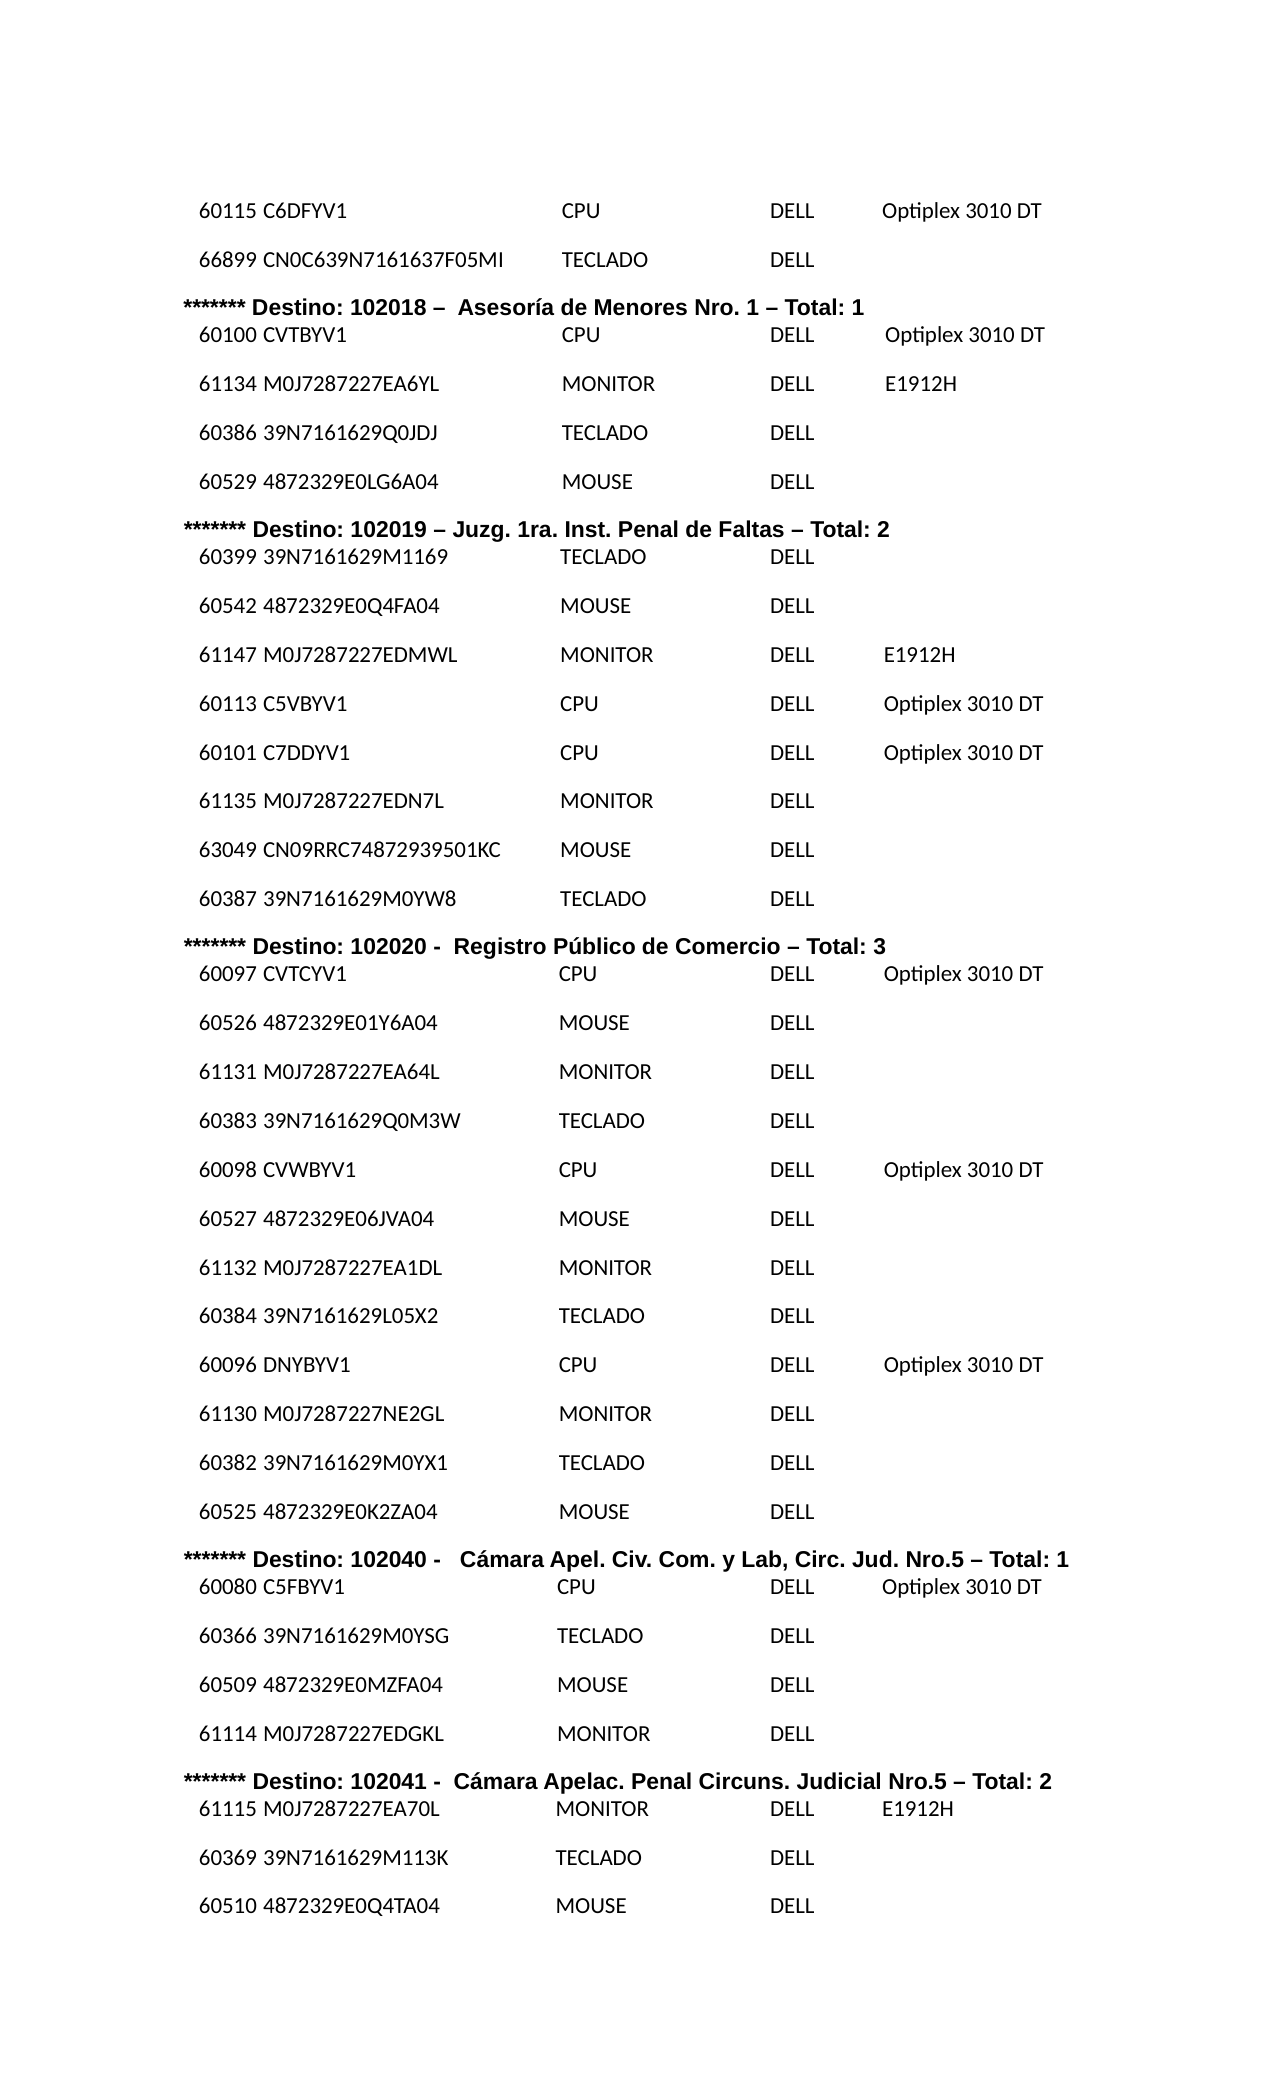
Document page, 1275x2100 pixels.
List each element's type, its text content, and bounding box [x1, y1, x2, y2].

table_cell 60526 [174, 1009, 260, 1057]
table_cell [879, 1670, 1275, 1719]
table_cell DELL [767, 1302, 880, 1350]
subtitle ******* Destino: 102040 - Cámara Apel. Civ. Com. y Lab, Circ. Jud. Nro.5 – Total: 1 [177, 1546, 1225, 1572]
table_cell Optiplex 3010 DT [879, 197, 1275, 245]
table_cell 39N7161629Q0JDJ [260, 418, 558, 467]
table_header 60399 [174, 542, 260, 591]
table_cell CPU [555, 1155, 767, 1204]
table_header CPU [555, 960, 767, 1008]
table_header C5FBYV1 [260, 1572, 554, 1621]
table_cell TECLADO [552, 1843, 767, 1892]
table_cell 60113 [174, 689, 260, 738]
table_header Optiplex 3010 DT [880, 960, 1275, 1008]
table_cell MOUSE [555, 1009, 767, 1057]
table_cell [879, 1621, 1275, 1670]
table_cell MONITOR [557, 787, 767, 836]
table_header Optiplex 3010 DT [882, 321, 1275, 369]
table_cell [880, 884, 1275, 933]
table_cell [880, 1106, 1275, 1155]
table_cell [880, 1399, 1275, 1448]
table_cell DELL [767, 1621, 879, 1670]
table_cell E1912H [880, 640, 1275, 689]
table_cell 60383 [174, 1106, 260, 1155]
table_cell DELL [767, 787, 880, 836]
table_cell 60529 [174, 467, 260, 516]
table_cell DELL [767, 197, 879, 245]
table_cell 60115 [174, 197, 260, 245]
table_header 60080 [174, 1572, 260, 1621]
table_cell DELL [767, 1448, 880, 1497]
table_cell CPU [559, 197, 767, 245]
table_cell MOUSE [555, 1204, 767, 1253]
table_cell 61114 [174, 1719, 260, 1768]
table_cell DELL [767, 1106, 880, 1155]
table_cell DELL [767, 738, 880, 787]
table_cell [880, 787, 1275, 836]
subtitle ******* Destino: 102019 – Juzg. 1ra. Inst. Penal de Faltas – Total: 2 [177, 516, 1225, 542]
table_header CPU [554, 1572, 767, 1621]
table_cell 4872329E0K2ZA04 [260, 1497, 555, 1546]
table_cell DELL [767, 1670, 879, 1719]
table_cell CN0C639N7161637F05MI [260, 245, 558, 294]
table_cell [879, 1843, 1275, 1892]
table_cell CPU [557, 689, 767, 738]
table_header MONITOR [552, 1794, 767, 1843]
table_cell [879, 1719, 1275, 1768]
table_header DELL [767, 542, 880, 591]
table_cell 60096 [174, 1350, 260, 1399]
table_cell TECLADO [559, 418, 767, 467]
table_cell 60384 [174, 1302, 260, 1350]
table_cell M0J7287227EDN7L [260, 787, 557, 836]
table_header [880, 542, 1275, 591]
table_cell C7DDYV1 [260, 738, 557, 787]
table_cell [260, 148, 558, 197]
table_cell 4872329E01Y6A04 [260, 1009, 555, 1057]
table_cell DELL [767, 370, 882, 418]
table_cell 60101 [174, 738, 260, 787]
table_cell 39N7161629M0YSG [260, 1621, 554, 1670]
table_cell [880, 1009, 1275, 1057]
table_cell 60527 [174, 1204, 260, 1253]
table_cell C5VBYV1 [260, 689, 557, 738]
table_cell 60382 [174, 1448, 260, 1497]
table_cell 61135 [174, 787, 260, 836]
table_cell TECLADO [555, 1302, 767, 1350]
table_cell 61131 [174, 1057, 260, 1106]
table_cell MONITOR [555, 1253, 767, 1302]
table_cell E1912H [882, 370, 1275, 418]
table_cell 60525 [174, 1497, 260, 1546]
table_cell 60366 [174, 1621, 260, 1670]
table_cell [880, 1497, 1275, 1546]
table_cell DELL [767, 836, 880, 884]
table_cell 60510 [174, 1892, 260, 1941]
table_cell [174, 148, 260, 197]
table_cell CVWBYV1 [260, 1155, 555, 1204]
table_cell DELL [767, 591, 880, 640]
table_cell DELL [767, 1843, 879, 1892]
table_cell DELL [767, 689, 880, 738]
table_header 61115 [174, 1794, 260, 1843]
table_cell M0J7287227EA64L [260, 1057, 555, 1106]
table_cell M0J7287227EA6YL [260, 370, 558, 418]
table_cell DNYBYV1 [260, 1350, 555, 1399]
table_cell TECLADO [554, 1621, 767, 1670]
table_cell DELL [767, 640, 880, 689]
table_cell [880, 1057, 1275, 1106]
table_cell Optiplex 3010 DT [880, 1155, 1275, 1204]
table_cell DELL [767, 1009, 880, 1057]
table_cell Optiplex 3010 DT [880, 689, 1275, 738]
table_cell 39N7161629Q0M3W [260, 1106, 555, 1155]
table_cell MONITOR [557, 640, 767, 689]
table_cell [880, 1253, 1275, 1302]
table_cell DELL [767, 1253, 880, 1302]
table_cell CPU [555, 1350, 767, 1399]
table_cell [767, 148, 879, 197]
table_cell MOUSE [557, 591, 767, 640]
table_cell DELL [767, 1204, 880, 1253]
table_cell MOUSE [559, 467, 767, 516]
table_cell 4872329E0Q4TA04 [260, 1892, 552, 1941]
table_header DELL [767, 1794, 879, 1843]
table_cell TECLADO [559, 245, 767, 294]
table_cell DELL [767, 1497, 880, 1546]
table_header DELL [767, 1572, 879, 1621]
table_cell DELL [767, 1057, 880, 1106]
table_cell 61132 [174, 1253, 260, 1302]
table_cell 61130 [174, 1399, 260, 1448]
table_header E1912H [879, 1794, 1275, 1843]
table_cell M0J7287227EDMWL [260, 640, 557, 689]
table_cell TECLADO [557, 884, 767, 933]
table_cell 4872329E06JVA04 [260, 1204, 555, 1253]
table_cell DELL [767, 1399, 880, 1448]
table_cell 39N7161629M0YW8 [260, 884, 557, 933]
table_cell DELL [767, 245, 879, 294]
table_cell 39N7161629M113K [260, 1843, 552, 1892]
table_cell [882, 418, 1275, 467]
table_cell [882, 467, 1275, 516]
table_cell DELL [767, 1892, 879, 1941]
table_header TECLADO [557, 542, 767, 591]
table_header M0J7287227EA70L [260, 1794, 552, 1843]
table_cell 4872329E0LG6A04 [260, 467, 558, 516]
table_header 39N7161629M1169 [260, 542, 557, 591]
table_cell DELL [767, 884, 880, 933]
table_cell 39N7161629M0YX1 [260, 1448, 555, 1497]
table_cell DELL [767, 418, 882, 467]
subtitle ******* Destino: 102041 - Cámara Apelac. Penal Circuns. Judicial Nro.5 – Total: 2 [177, 1768, 1225, 1794]
table_header CPU [559, 321, 767, 369]
table_cell DELL [767, 467, 882, 516]
table_cell [879, 148, 1275, 197]
table_cell Optiplex 3010 DT [880, 738, 1275, 787]
table_header DELL [767, 321, 882, 369]
table_header CVTBYV1 [260, 321, 558, 369]
table_cell 60387 [174, 884, 260, 933]
table_cell DELL [767, 1350, 880, 1399]
table_cell 61147 [174, 640, 260, 689]
table_cell TECLADO [555, 1106, 767, 1155]
table_cell [879, 1892, 1275, 1941]
subtitle ******* Destino: 102018 – Asesoría de Menores Nro. 1 – Total: 1 [177, 294, 1225, 321]
table_header 60097 [174, 960, 260, 1008]
table_cell 63049 [174, 836, 260, 884]
table_cell [880, 1204, 1275, 1253]
table_cell M0J7287227NE2GL [260, 1399, 555, 1448]
table_cell MONITOR [559, 370, 767, 418]
table_cell MOUSE [555, 1497, 767, 1546]
table_cell CPU [557, 738, 767, 787]
table_cell 4872329E0MZFA04 [260, 1670, 554, 1719]
table_cell DELL [767, 1155, 880, 1204]
table_cell MONITOR [555, 1399, 767, 1448]
table_header CVTCYV1 [260, 960, 555, 1008]
table_cell 61134 [174, 370, 260, 418]
table_cell 60386 [174, 418, 260, 467]
table_cell 60369 [174, 1843, 260, 1892]
table_cell 60509 [174, 1670, 260, 1719]
table_cell 60542 [174, 591, 260, 640]
table_cell M0J7287227EA1DL [260, 1253, 555, 1302]
table_cell 4872329E0Q4FA04 [260, 591, 557, 640]
table_header Optiplex 3010 DT [879, 1572, 1275, 1621]
table_cell 60098 [174, 1155, 260, 1204]
subtitle ******* Destino: 102020 - Registro Público de Comercio – Total: 3 [177, 933, 1225, 959]
table_cell MONITOR [554, 1719, 767, 1768]
table_header 60100 [174, 321, 260, 369]
table_cell [880, 591, 1275, 640]
table_cell MOUSE [552, 1892, 767, 1941]
table_cell 39N7161629L05X2 [260, 1302, 555, 1350]
table_cell DELL [767, 1719, 879, 1768]
table_cell MONITOR [555, 1057, 767, 1106]
table_header DELL [767, 960, 880, 1008]
table_cell [880, 1448, 1275, 1497]
table_cell TECLADO [555, 1448, 767, 1497]
table_cell 66899 [174, 245, 260, 294]
table_cell MOUSE [554, 1670, 767, 1719]
table_cell CN09RRC74872939501KC [260, 836, 557, 884]
table_cell MOUSE [557, 836, 767, 884]
table_cell [880, 1302, 1275, 1350]
table_cell C6DFYV1 [260, 197, 558, 245]
table_cell [879, 245, 1275, 294]
table_cell [880, 836, 1275, 884]
table_cell Optiplex 3010 DT [880, 1350, 1275, 1399]
table_cell M0J7287227EDGKL [260, 1719, 554, 1768]
table_cell [559, 148, 767, 197]
